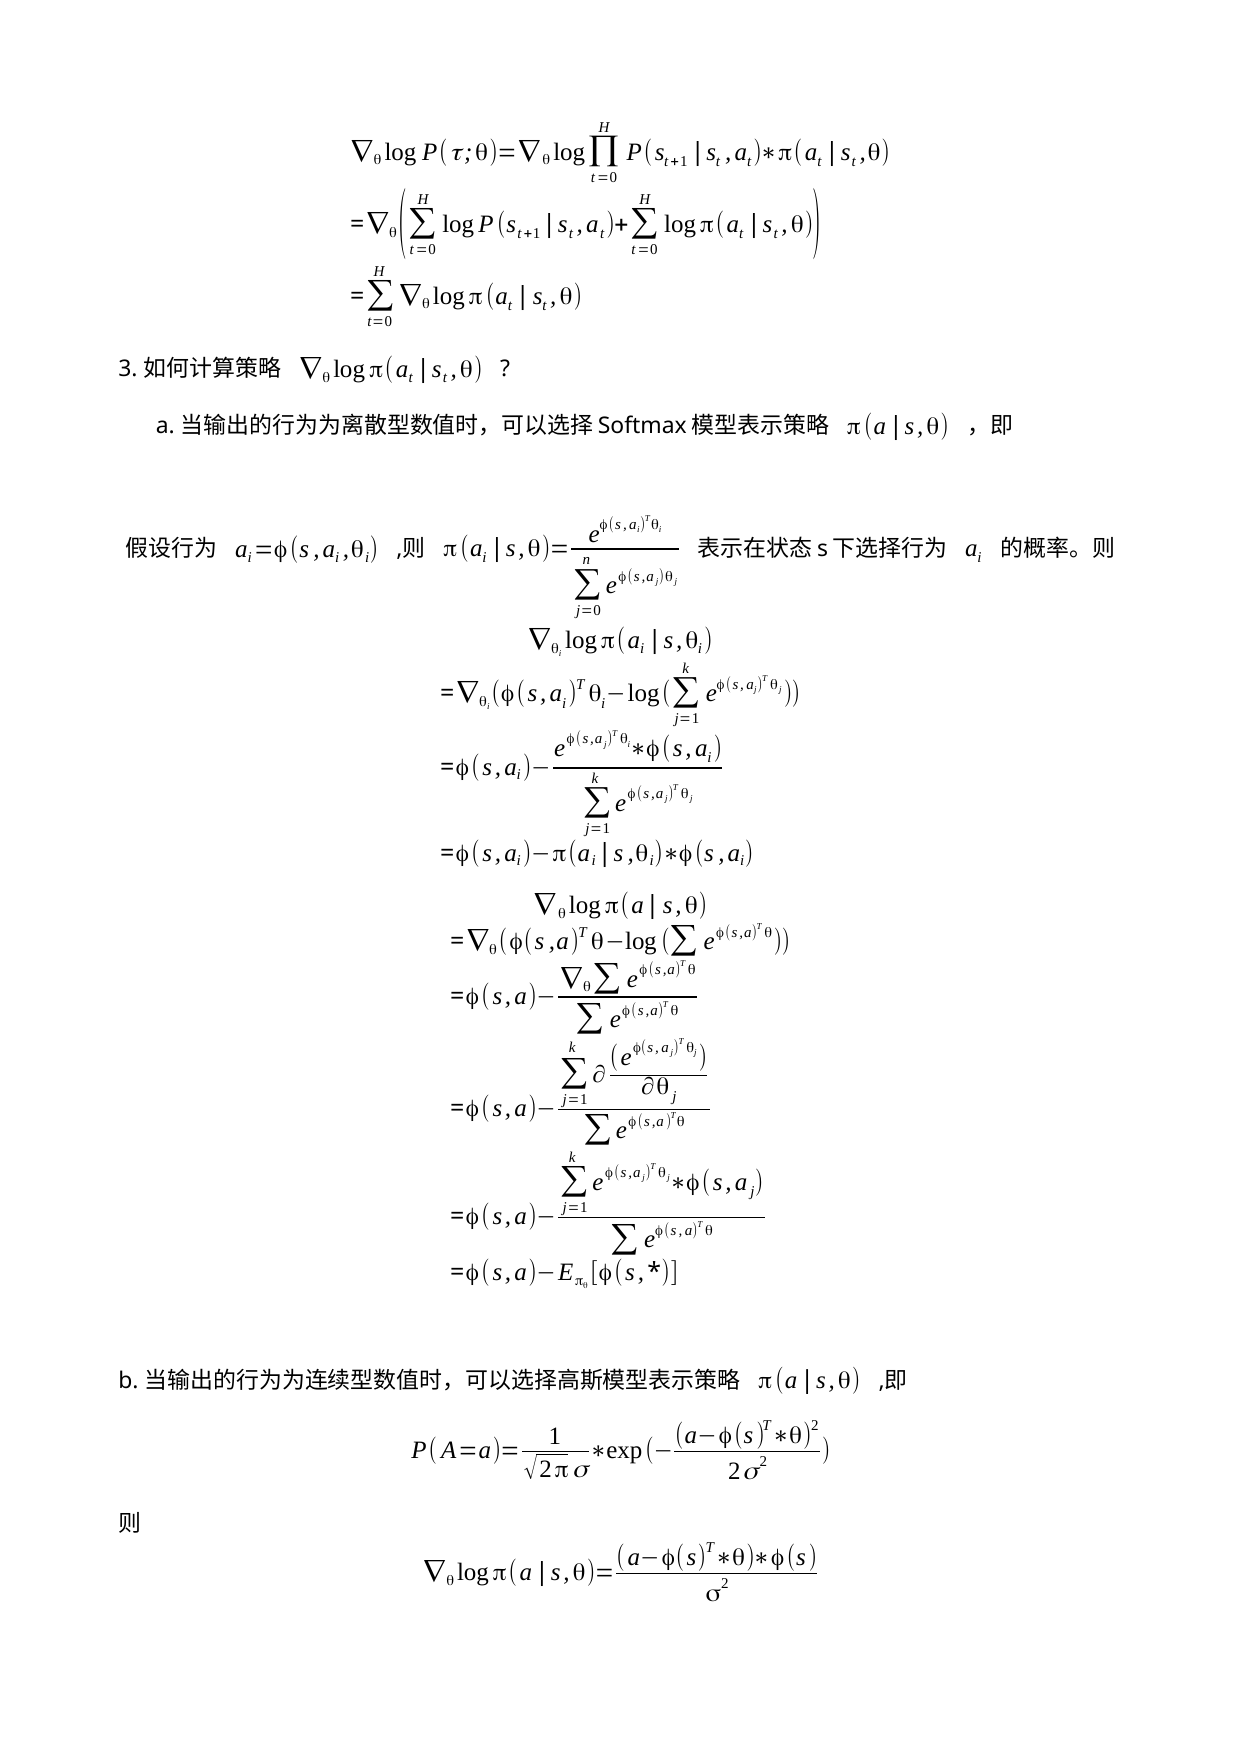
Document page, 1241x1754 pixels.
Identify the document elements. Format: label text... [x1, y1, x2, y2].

text a. 当输出的行为为离散型数值时，可以选择Softmax模型表示策略，即 [118, 407, 1122, 441]
text 假设行为,则表示在状态s下选择行为的概率。则 [118, 514, 1122, 870]
text b. 当输出的行为为连续型数值时，可以选择高斯模型表示策略,即 [118, 1362, 1122, 1395]
text 3. 如何计算策略? [118, 350, 1122, 386]
text 则 [118, 1505, 1122, 1538]
